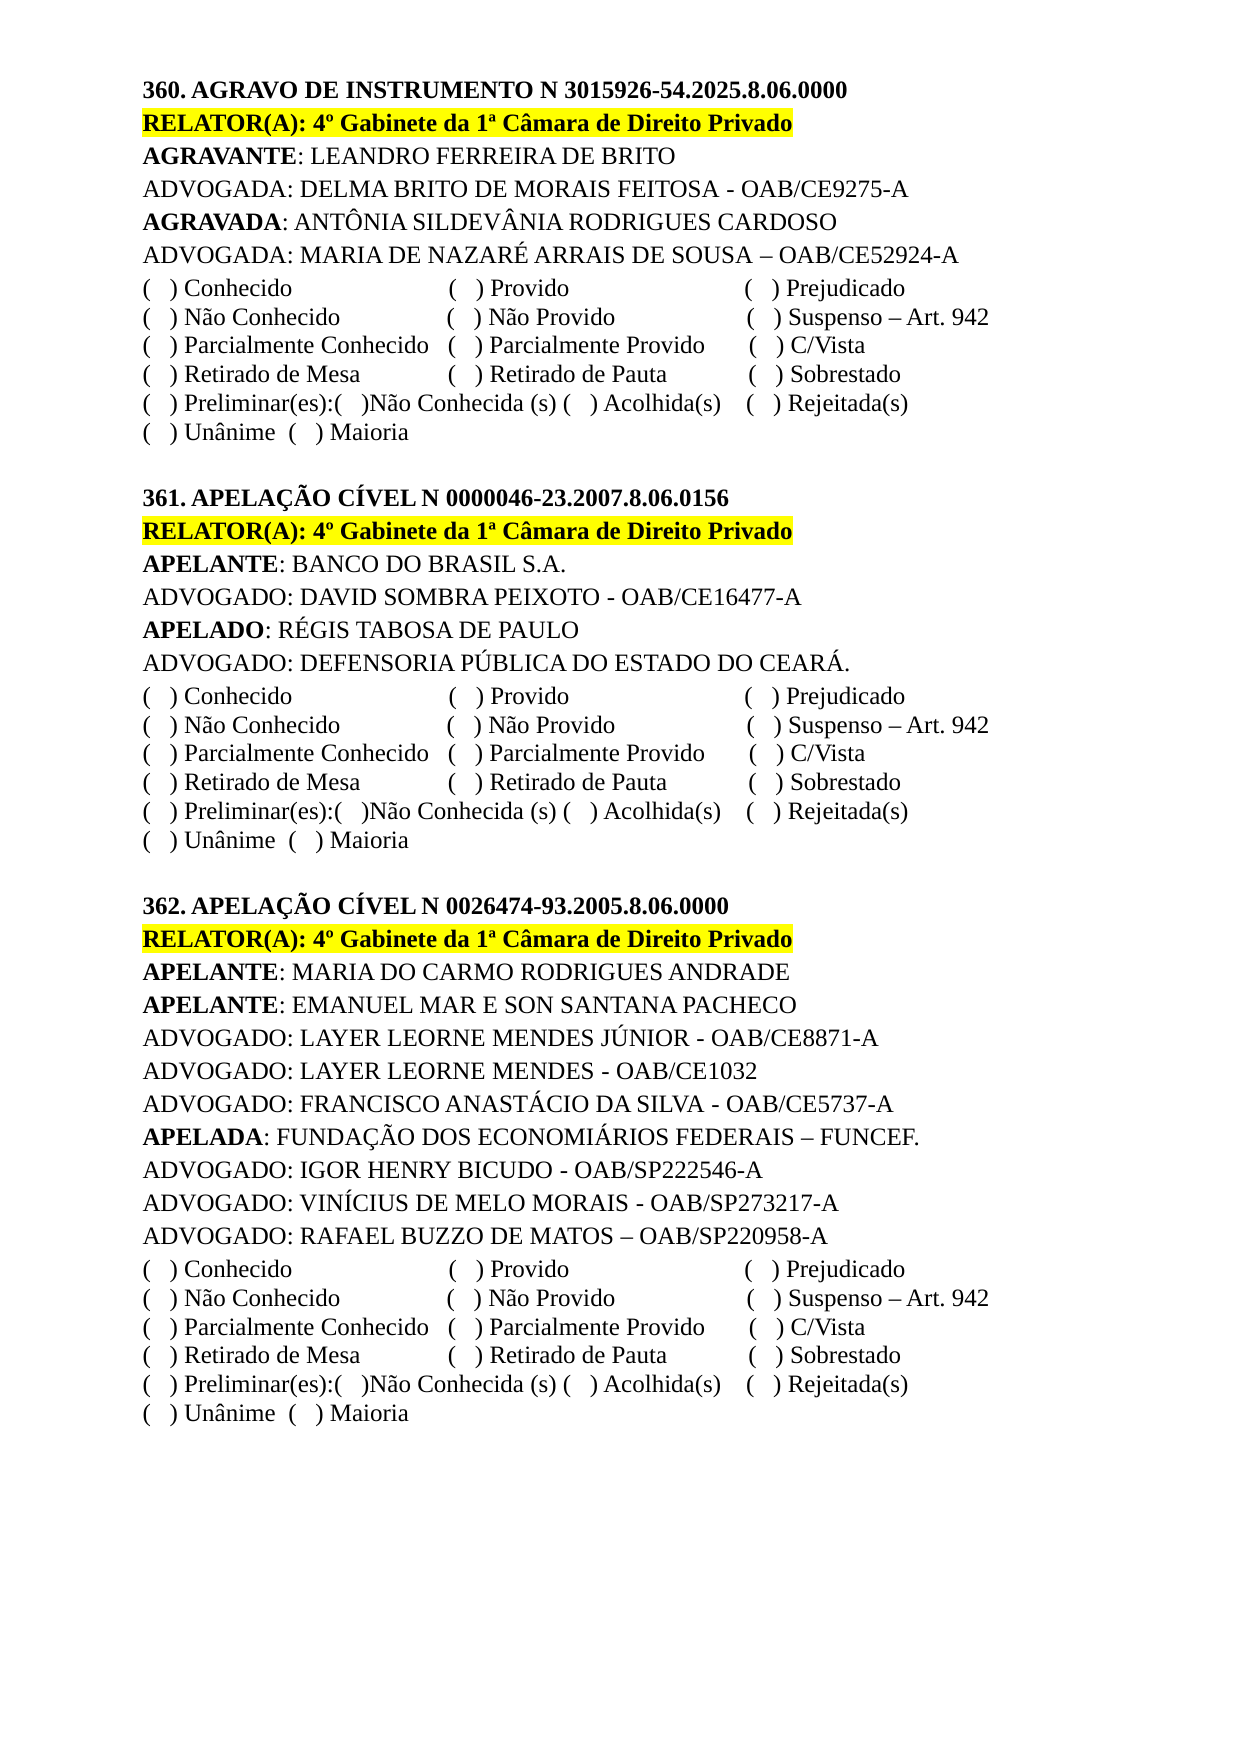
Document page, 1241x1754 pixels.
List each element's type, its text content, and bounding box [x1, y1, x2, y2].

text ( ) Não Conhecido ( ) Não Provido ( ) Suspenso – Art. 942 [142, 710, 1158, 738]
text ( ) Conhecido ( ) Provido ( ) Prejudicado [142, 681, 1141, 710]
text ( ) Conhecido ( ) Provido ( ) Prejudicado [142, 273, 1141, 302]
text ( ) Retirado de Mesa ( ) Retirado de Pauta ( ) Sobrestado [142, 767, 1158, 796]
text ( ) Preliminar(es):( )Não Conhecida (s) ( ) Acolhida(s) ( ) Rejeitada(s) [142, 1369, 1158, 1398]
text ( ) Unânime ( ) Maioria 361. APELAÇÃO CÍVEL N 0000046-23.2007.8.06.0156 RELATOR(A): 4º Gabinete da 1ª Câmara de Direito Privado APELANTE: BANCO DO BRASIL S.A. ADVOGADO: DAVID SOMBRA PEIXOTO - OAB/CE16477-A APELADO: RÉGIS TABOSA DE PAULO [142, 417, 1141, 644]
text ( ) Parcialmente Conhecido ( ) Parcialmente Provido ( ) C/Vista [142, 331, 1158, 359]
text ( ) Conhecido ( ) Provido ( ) Prejudicado [142, 1254, 1141, 1283]
text ( ) Retirado de Mesa ( ) Retirado de Pauta ( ) Sobrestado [142, 359, 1158, 388]
text ( ) Unânime ( ) Maioria 362. APELAÇÃO CÍVEL N 0026474-93.2005.8.06.0000 RELATOR(A): 4º Gabinete da 1ª Câmara de Direito Privado APELANTE: MARIA DO CARMO RODRIGUES ANDRADE APELANTE: EMANUEL MAR E SON SANTANA PACHECO ADVOGADO: LAYER LEORNE MENDES JÚNIOR - OAB/CE8871-A ADVOGADO: LAYER LEORNE MENDES - OAB/CE1032 ADVOGADO: FRANCISCO ANASTÁCIO DA SILVA - OAB/CE5737-A APELADA: FUNDAÇÃO DOS ECONOMIÁRIOS FEDERAIS – FUNCEF. ADVOGADO: IGOR HENRY BICUDO - OAB/SP222546-A ADVOGADO: VINÍCIUS DE MELO MORAIS - OAB/SP273217-A ADVOGADO: RAFAEL BUZZO DE MATOS – OAB/SP220958-A [142, 825, 1141, 1250]
text ( ) Não Conhecido ( ) Não Provido ( ) Suspenso – Art. 942 [142, 302, 1158, 331]
text ADVOGADO: DEFENSORIA PÚBLICA DO ESTADO DO CEARÁ. [142, 648, 1141, 677]
text ( ) Preliminar(es):( )Não Conhecida (s) ( ) Acolhida(s) ( ) Rejeitada(s) [142, 796, 1158, 825]
text ( ) Unânime ( ) Maioria [142, 1398, 1141, 1493]
text ( ) Parcialmente Conhecido ( ) Parcialmente Provido ( ) C/Vista [142, 1312, 1158, 1340]
text 360. AGRAVO DE INSTRUMENTO N 3015926-54.2025.8.06.0000 RELATOR(A): 4º Gabinete da 1ª Câmara de Direito Privado AGRAVANTE: LEANDRO FERREIRA DE BRITO ADVOGADA: DELMA BRITO DE MORAIS FEITOSA - OAB/CE9275-A AGRAVADA: ANTÔNIA SILDEVÂNIA RODRIGUES CARDOSO ADVOGADA: MARIA DE NAZARÉ ARRAIS DE SOUSA – OAB/CE52924-A [142, 75, 1141, 269]
text ( ) Não Conhecido ( ) Não Provido ( ) Suspenso – Art. 942 [142, 1283, 1158, 1312]
text ( ) Preliminar(es):( )Não Conhecida (s) ( ) Acolhida(s) ( ) Rejeitada(s) [142, 388, 1158, 417]
text ( ) Parcialmente Conhecido ( ) Parcialmente Provido ( ) C/Vista [142, 738, 1158, 767]
text ( ) Retirado de Mesa ( ) Retirado de Pauta ( ) Sobrestado [142, 1340, 1158, 1369]
